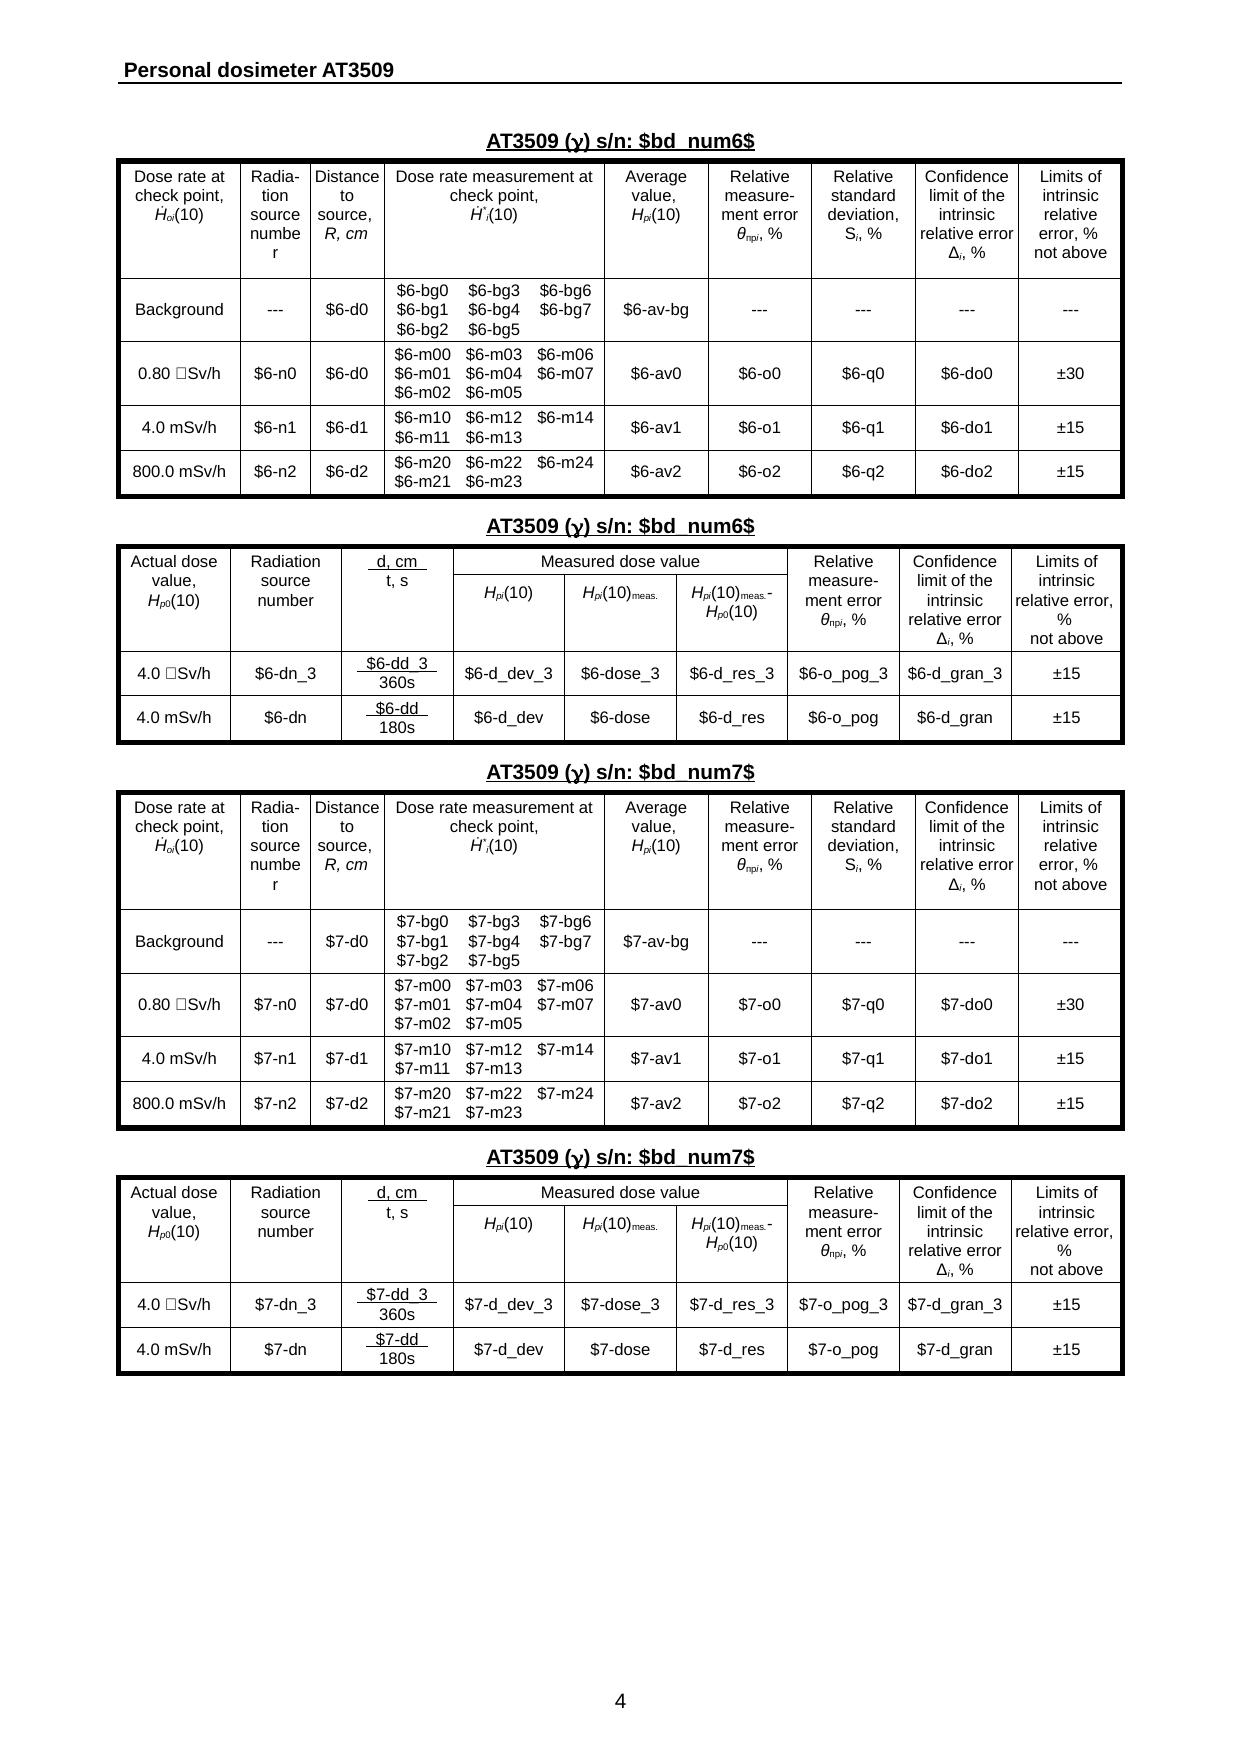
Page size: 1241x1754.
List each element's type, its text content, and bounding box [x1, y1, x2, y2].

table_cell $6-d_dev [454, 696, 564, 740]
table_cell $6-av0 [605, 342, 708, 405]
table_cell $7-av-bg [605, 910, 708, 973]
table_cell $7-d_res_3 [677, 1283, 787, 1327]
table_cell $6-dn [231, 696, 341, 740]
table_cell ±30 [1019, 342, 1120, 405]
table_cell Confidence limit of the intrinsic relative error Δi, % [900, 549, 1011, 651]
table_cell $7-d0 [311, 910, 384, 973]
table_cell Relative standard deviation, Si, % [812, 795, 915, 909]
table_cell ±15 [1012, 696, 1120, 740]
table_cell Actual dose value, Hp0(10) [121, 1180, 230, 1282]
table_cell $7-dose_3 [565, 1283, 676, 1327]
table_cell $6-d_gran_3 [900, 652, 1011, 695]
table_cell $7-dn_3 [231, 1283, 341, 1327]
table_cell $7-d1 [311, 1037, 384, 1081]
table_header AT3509 () s/n: $bd_num6$ [118, 499, 1122, 544]
table_cell $7-n2 [241, 1082, 310, 1125]
table_cell Radiation source number [231, 549, 341, 651]
table_cell $6-q1 [812, 406, 915, 449]
table_cell $6-dd 180s [342, 696, 453, 740]
table_cell Radiation source number [231, 1180, 341, 1282]
table_cell --- [916, 910, 1018, 973]
table_cell $7-o0 [709, 974, 811, 1036]
table_cell ±15 [1012, 652, 1120, 695]
table_cell 4.0 mSv/h [121, 406, 240, 449]
table_cell --- [709, 910, 811, 973]
table_cell d, cm t, s [342, 549, 453, 651]
table_cell Radia-tion source number [241, 164, 310, 278]
table_cell $6-d_gran [900, 696, 1011, 740]
table_cell Limits of intrinsic relative error, % not above [1012, 549, 1120, 651]
table_cell $7-n1 [241, 1037, 310, 1081]
table_cell $7-d_dev [454, 1328, 564, 1371]
table_cell --- [241, 910, 310, 973]
table_cell $6-q2 [812, 451, 915, 494]
table_cell --- [1019, 910, 1120, 973]
table_cell Hpi(10)meas.-Hp0(10) [677, 575, 787, 651]
table_cell Relative measure-ment error θпрi, % [709, 164, 811, 278]
table_cell --- [812, 910, 915, 973]
table_cell ±15 [1012, 1328, 1120, 1371]
table_cell $6-av2 [605, 451, 708, 494]
table_cell $6-d0 [311, 342, 384, 405]
table_cell ±30 [1019, 974, 1120, 1036]
table_cell $6-do2 [916, 451, 1018, 494]
table_header AT3509 () s/n: $bd_num7$ [118, 745, 1122, 789]
table_cell Limits of intrinsic relative error, % not above [1019, 164, 1120, 278]
table_cell $7-dose [565, 1328, 676, 1371]
table_cell $7-do0 [916, 974, 1018, 1036]
table_cell Dose rate at check point, Ḣoi(10) [121, 795, 240, 909]
table_cell $6-n2 [241, 451, 310, 494]
table_cell Hpi(10) [454, 575, 564, 651]
table_cell ±15 [1012, 1283, 1120, 1327]
table_cell $7-d_gran [900, 1328, 1011, 1371]
table_cell --- [916, 279, 1018, 341]
table_cell $7-o_pog [788, 1328, 899, 1371]
table_cell Hpi(10) [454, 1206, 564, 1282]
table_cell Measured dose value [454, 1180, 787, 1205]
table_cell $7-av2 [605, 1082, 708, 1125]
table_cell $7-av1 [605, 1037, 708, 1081]
table_cell Relative standard deviation, Si, % [812, 164, 915, 278]
table_cell Dose rate at check point, Ḣoi(10) [121, 164, 240, 278]
table_cell $7-m20 $7-m21 $7-m22 $7-m23 $7-m24 [385, 1082, 604, 1125]
table_cell Hpi(10)meas. [565, 575, 676, 651]
table_cell $6-d1 [311, 406, 384, 449]
table_cell $6-o0 [709, 342, 811, 405]
table_cell $7-d_gran_3 [900, 1283, 1011, 1327]
table_cell $6-n0 [241, 342, 310, 405]
table_cell $7-q0 [812, 974, 915, 1036]
table_cell 4.0 Sv/h [121, 1283, 230, 1327]
table_cell $7-av0 [605, 974, 708, 1036]
table_cell Background [121, 910, 240, 973]
table_cell $6-bg0 $6-bg1 $6-bg2 $6-bg3 $6-bg4 $6-bg5 $6-bg6 $6-bg7 [385, 279, 604, 341]
table_cell $7-dn [231, 1328, 341, 1371]
table_cell 4.0 mSv/h [121, 1037, 240, 1081]
table_cell $6-d_res_3 [677, 652, 787, 695]
table_cell $7-d_dev_3 [454, 1283, 564, 1327]
table_cell $7-m00 $7-m01 $7-m02 $7-m03 $7-m04 $7-m05 $7-m06 $7-m07 [385, 974, 604, 1036]
table_cell Background [121, 279, 240, 341]
table_cell $6-dd_3 360s [342, 652, 453, 695]
table_cell 0.80 Sv/h [121, 342, 240, 405]
table_cell $6-d2 [311, 451, 384, 494]
table_cell Limits of intrinsic relative error, % not above [1019, 795, 1120, 909]
table_cell $6-q0 [812, 342, 915, 405]
table_cell 800.0 mSv/h [121, 451, 240, 494]
table_cell $7-d0 [311, 974, 384, 1036]
table_cell $7-do1 [916, 1037, 1018, 1081]
table_cell $7-o_pog_3 [788, 1283, 899, 1327]
table_cell $6-do0 [916, 342, 1018, 405]
table_cell $7-q1 [812, 1037, 915, 1081]
table_header AT3509 () s/n: $bd_num7$ [118, 1131, 1122, 1175]
table_cell ±15 [1019, 451, 1120, 494]
table_cell 800.0 mSv/h [121, 1082, 240, 1125]
table_cell Actual dose value, Hp0(10) [121, 549, 230, 651]
table_cell $6-do1 [916, 406, 1018, 449]
table_cell Dose rate measurement at check point, Ḣ*i(10) [385, 164, 604, 278]
table_cell d, cm t, s [342, 1180, 453, 1282]
table_cell 4.0 mSv/h [121, 696, 230, 740]
table_cell $6-av-bg [605, 279, 708, 341]
table_cell --- [709, 279, 811, 341]
table_cell Hpi(10)meas.-Hp0(10) [677, 1206, 787, 1282]
table_cell --- [1019, 279, 1120, 341]
table_cell Dose rate measurement at check point, Ḣ*i(10) [385, 795, 604, 909]
table_cell $6-o_pog_3 [788, 652, 899, 695]
table_cell $6-m10 $6-m11 $6-m12 $6-m13 $6-m14 [385, 406, 604, 449]
table_cell Confidence limit of the intrinsic relative error Δi, % [900, 1180, 1011, 1282]
table_cell Distance to source, R, сm [311, 164, 384, 278]
table_cell $6-n1 [241, 406, 310, 449]
table_cell $6-d_dev_3 [454, 652, 564, 695]
table_cell $6-o1 [709, 406, 811, 449]
table_cell $6-d0 [311, 279, 384, 341]
table_cell $6-dn_3 [231, 652, 341, 695]
table_cell $6-d_res [677, 696, 787, 740]
table_header AT3509 () s/n: $bd_num6$ [118, 114, 1122, 158]
table_cell Radia-tion source number [241, 795, 310, 909]
table_cell $6-dose [565, 696, 676, 740]
table_cell $7-do2 [916, 1082, 1018, 1125]
table_cell $7-m10 $7-m11 $7-m12 $7-m13 $7-m14 [385, 1037, 604, 1081]
table_cell Distance to source, R, сm [311, 795, 384, 909]
table_cell $7-d_res [677, 1328, 787, 1371]
table_cell --- [241, 279, 310, 341]
table_cell 4.0 mSv/h [121, 1328, 230, 1371]
table_cell Relative measure-ment error θпрi, % [709, 795, 811, 909]
table_cell $7-bg0 $7-bg1 $7-bg2 $7-bg3 $7-bg4 $7-bg5 $7-bg6 $7-bg7 [385, 910, 604, 973]
table_cell $6-m20 $6-m21 $6-m22 $6-m23 $6-m24 [385, 451, 604, 494]
table_cell ±15 [1019, 1082, 1120, 1125]
table_cell $7-q2 [812, 1082, 915, 1125]
table_cell Confidence limit of the intrinsic relative error Δi, % [916, 164, 1018, 278]
table_cell --- [812, 279, 915, 341]
table_cell $6-dose_3 [565, 652, 676, 695]
table_cell $7-o1 [709, 1037, 811, 1081]
table_cell $7-dd_3 360s [342, 1283, 453, 1327]
table_cell Average value, Hpi(10) [605, 795, 708, 909]
table_cell 4.0 Sv/h [121, 652, 230, 695]
table_cell ±15 [1019, 406, 1120, 449]
table_cell $7-d2 [311, 1082, 384, 1125]
table_cell $6-av1 [605, 406, 708, 449]
table_cell Hpi(10)meas. [565, 1206, 676, 1282]
table_cell $7-o2 [709, 1082, 811, 1125]
table_cell $6-o_pog [788, 696, 899, 740]
table_cell Confidence limit of the intrinsic relative error Δi, % [916, 795, 1018, 909]
table_cell 0.80 Sv/h [121, 974, 240, 1036]
table_cell $6-m00 $6-m01 $6-m02 $6-m03 $6-m04 $6-m05 $6-m06 $6-m07 [385, 342, 604, 405]
table_cell $6-o2 [709, 451, 811, 494]
table_cell $7-dd 180s [342, 1328, 453, 1371]
table_cell ±15 [1019, 1037, 1120, 1081]
table_cell Average value, Hpi(10) [605, 164, 708, 278]
table_cell Relative measure-ment error θпрi, % [788, 549, 899, 651]
table_cell Relative measure-ment error θпрi, % [788, 1180, 899, 1282]
table_cell $7-n0 [241, 974, 310, 1036]
table_cell Limits of intrinsic relative error, % not above [1012, 1180, 1120, 1282]
table_cell Measured dose value [454, 549, 787, 574]
